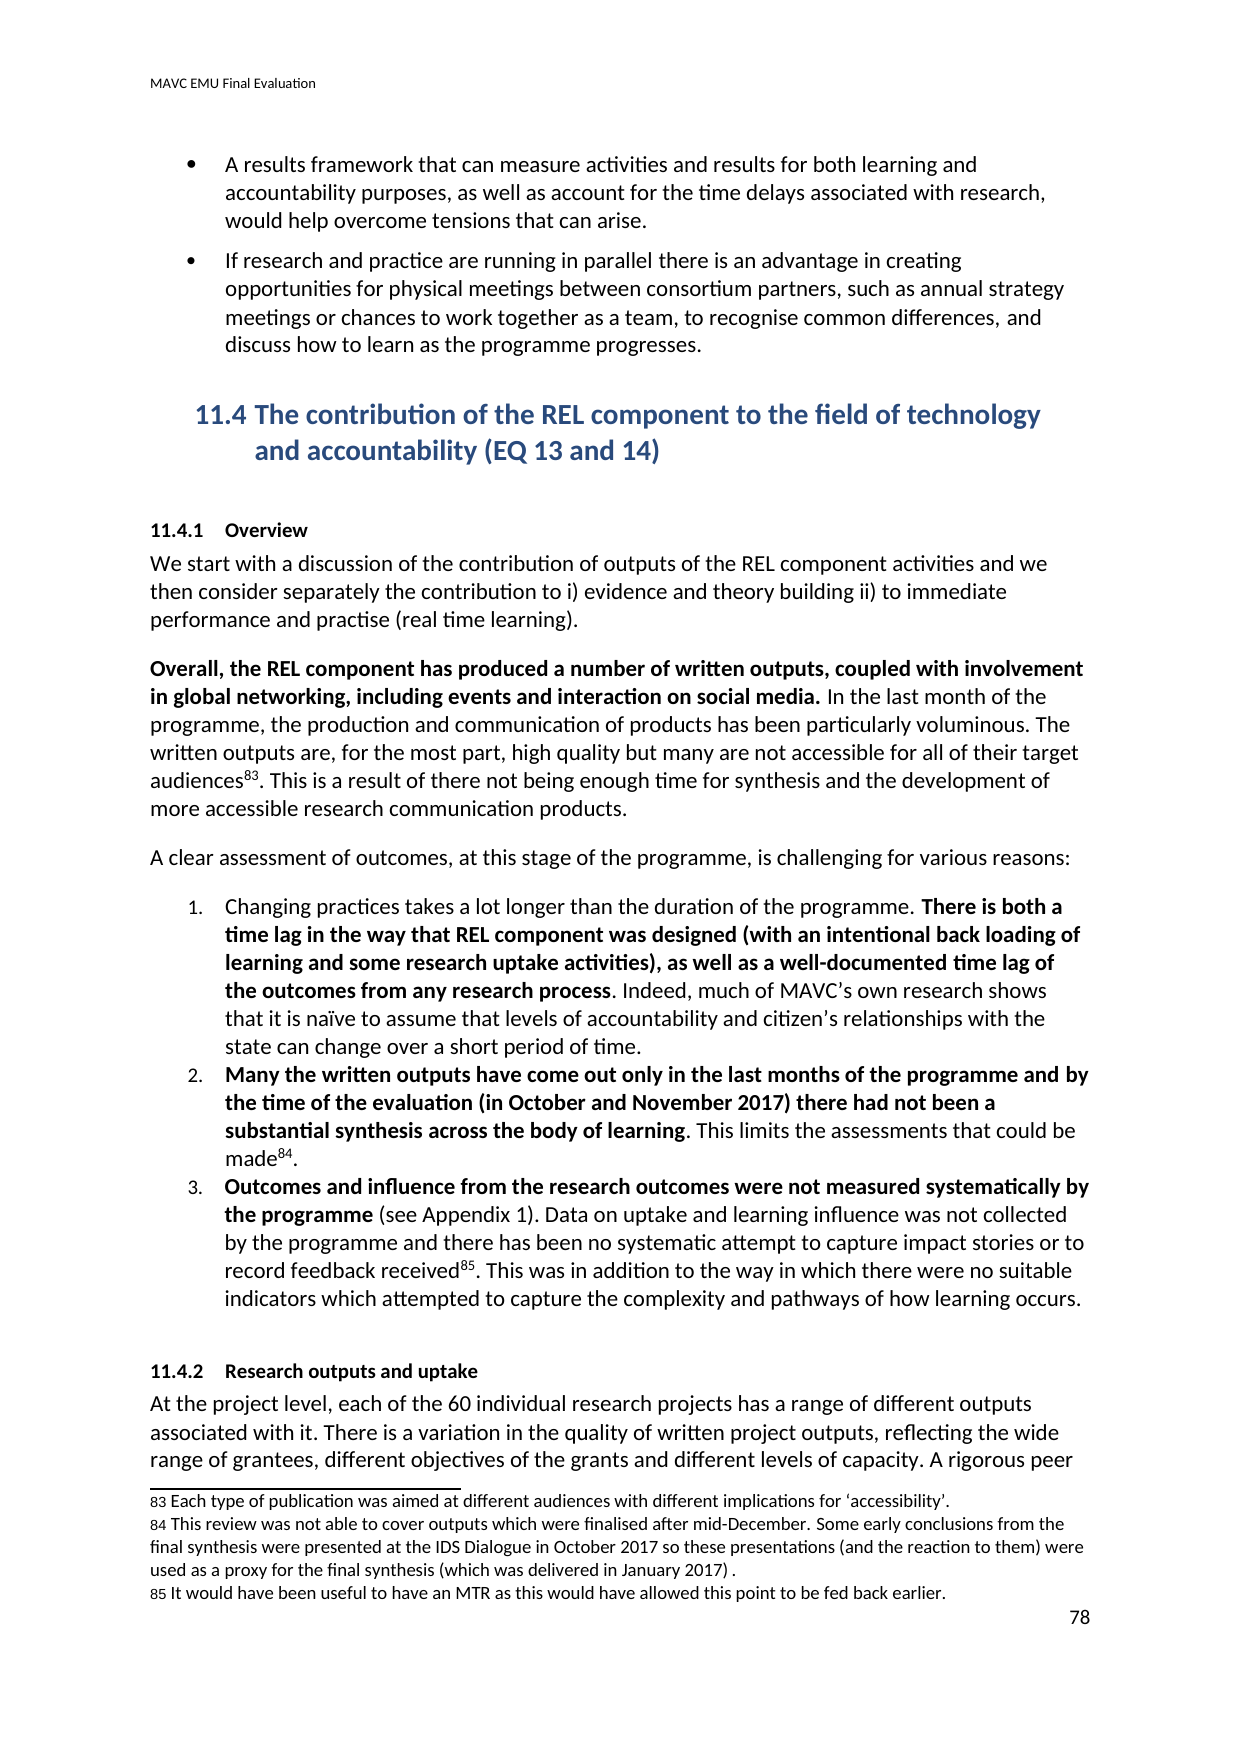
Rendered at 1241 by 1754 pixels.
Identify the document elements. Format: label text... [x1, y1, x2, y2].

list A results framework that can measure activities and results for both learning and accountability purposes, as well as account for the time delays associated with research, would help overcome tensions that can arise. [187, 150, 1090, 234]
list Many the written outputs have come out only in the last months of the programme and by the time of the evaluation (in October and November 2017) there had not been a substantial synthesis across the body of learning. This limits the assessments that could be made. [187, 1060, 1090, 1172]
text At the project level, each of the 60 individual research projects has a range of different outputs associated with it. There is a variation in the quality of written project outputs, reflecting the wide range of grantees, different objectives of the grants and different levels of capacity. A rigorous peer [150, 1389, 1090, 1474]
list This review was not able to cover outputs which were finalised after mid-December. Some early conclusions from the final synthesis were presented at the IDS Dialogue in October 2017 so these presentations (and the reaction to them) were used as a proxy for the final synthesis (which was delivered in January 2017) . [150, 1512, 1090, 1581]
list It would have been useful to have an MTR as this would have allowed this point to be fed back earlier. [150, 1581, 1090, 1604]
text Each type of publication was aimed at different audiences with different implications for ‘accessibility’. [150, 1489, 1090, 1512]
list Outcomes and influence from the research outcomes were not measured systematically by the programme (see Appendix 1). Data on uptake and learning influence was not collected by the programme and there has been no systematic attempt to capture impact stories or to record feedback received. This was in addition to the way in which there were no suitable indicators which attempted to capture the complexity and pathways of how learning occurs. [187, 1172, 1090, 1312]
text We start with a discussion of the contribution of outputs of the REL component activities and we then consider separately the contribution to i) evidence and theory building ii) to immediate performance and practise (real time learning). [150, 549, 1090, 633]
list If research and practice are running in parallel there is an advantage in creating opportunities for physical meetings between consortium partners, such as annual strategy meetings or chances to work together as a team, to recognise common differences, and discuss how to learn as the programme progresses. [187, 247, 1090, 359]
text A clear assessment of outcomes, at this stage of the programme, is challenging for various reasons: [150, 843, 1090, 871]
text Overall, the REL component has produced a number of written outputs, coupled with involvement in global networking, including events and interaction on social media. In the last month of the programme, the production and communication of products has been particularly voluminous. The written outputs are, for the most part, high quality but many are not accessible for all of their target audiences. This is a result of there not being enough time for synthesis and the development of more accessible research communication products. [150, 654, 1090, 822]
subtitle Overview [150, 517, 1090, 543]
subtitle Research outputs and uptake [150, 1358, 1090, 1383]
list Changing practices takes a lot longer than the duration of the programme. There is both a time lag in the way that REL component was designed (with an intentional back loading of learning and some research uptake activities), as well as a well-documented time lag of the outcomes from any research process. Indeed, much of MAVC’s own research shows that it is naïve to assume that levels of accountability and citizen’s relationships with the state can change over a short period of time. [187, 892, 1090, 1060]
subtitle The contribution of the REL component to the field of technology and accountability (EQ 13 and 14) [194, 396, 1090, 467]
